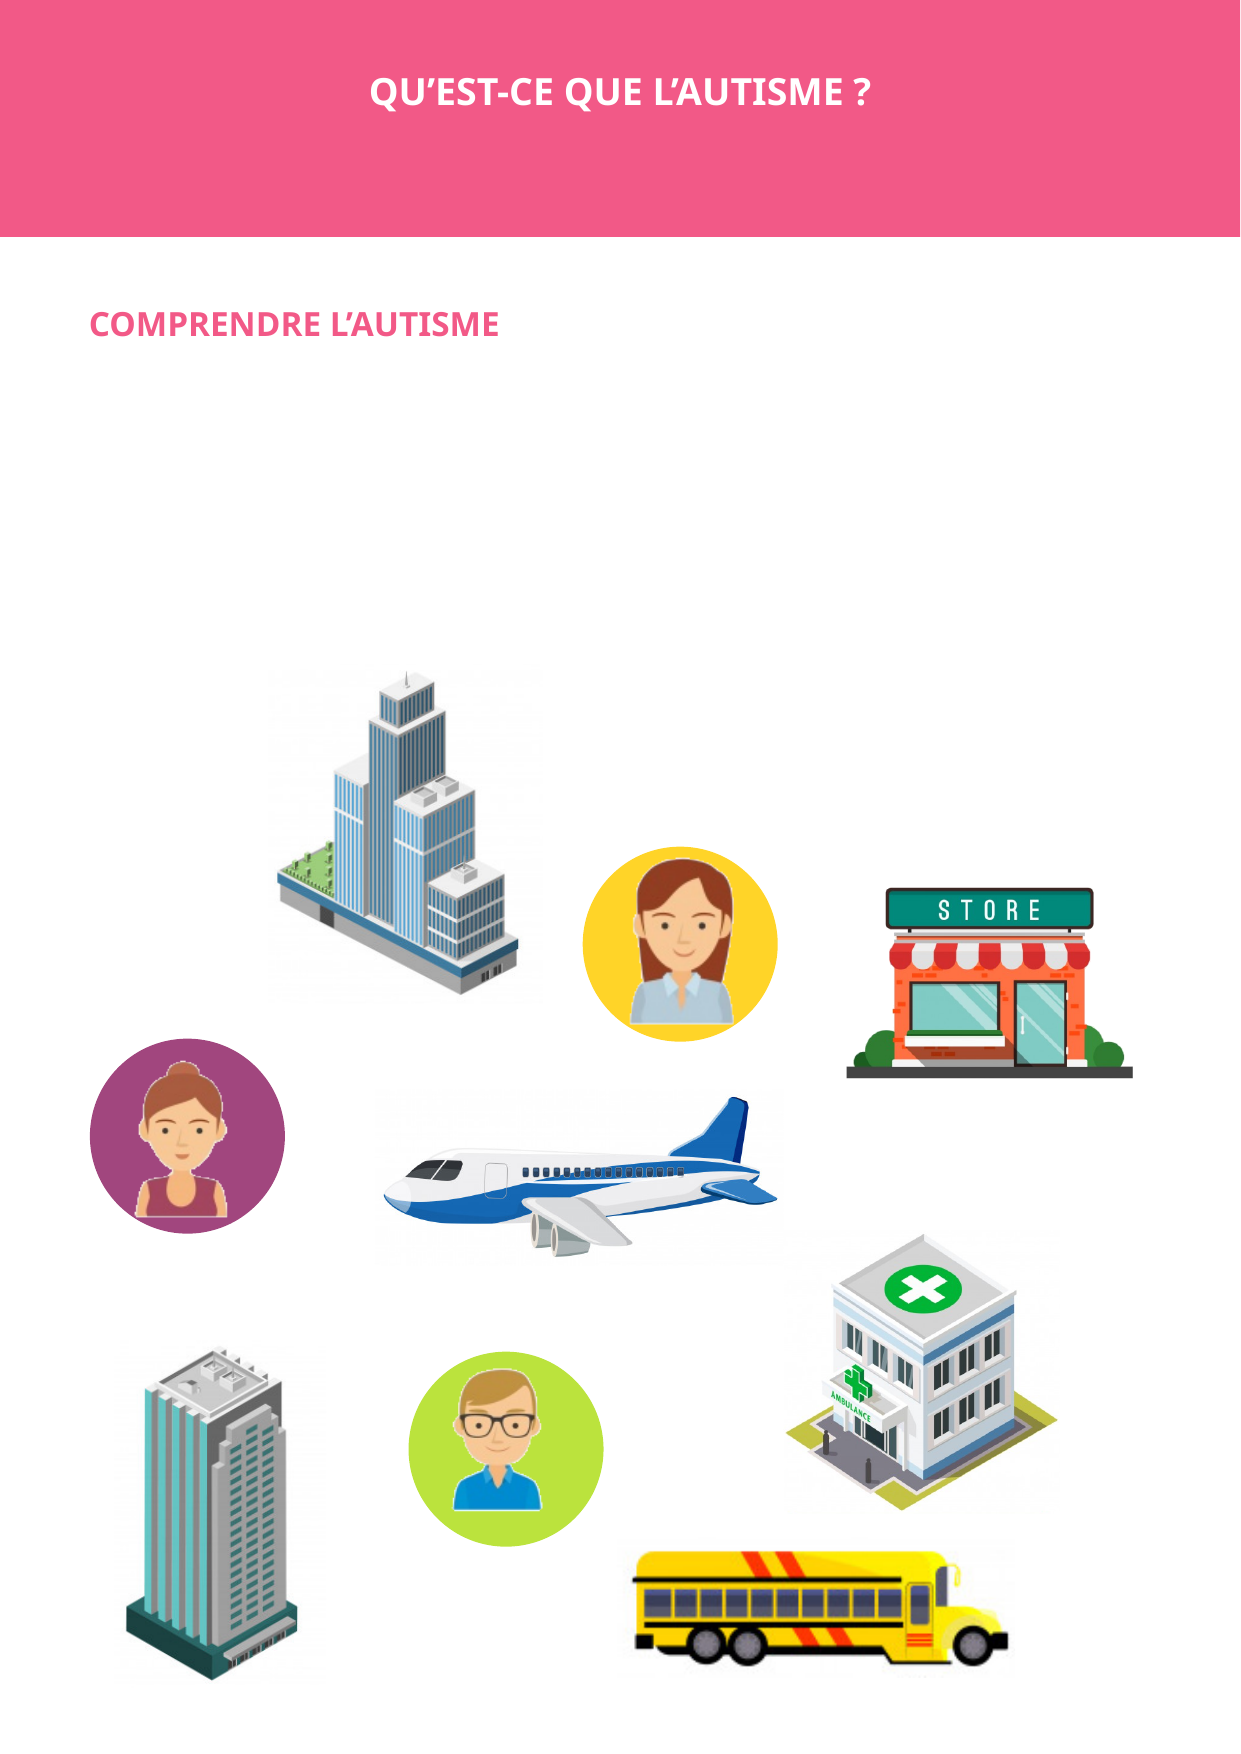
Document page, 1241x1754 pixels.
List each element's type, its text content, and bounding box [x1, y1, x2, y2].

picture [110, 1028, 259, 1234]
picture [268, 664, 544, 1004]
picture [374, 1089, 1060, 1514]
picture [836, 861, 1141, 1092]
picture [591, 837, 778, 1042]
picture [113, 1340, 327, 1688]
picture [616, 1525, 1015, 1678]
picture [437, 1350, 568, 1526]
text COMPRENDRE L’AUTISME [88, 301, 1152, 346]
